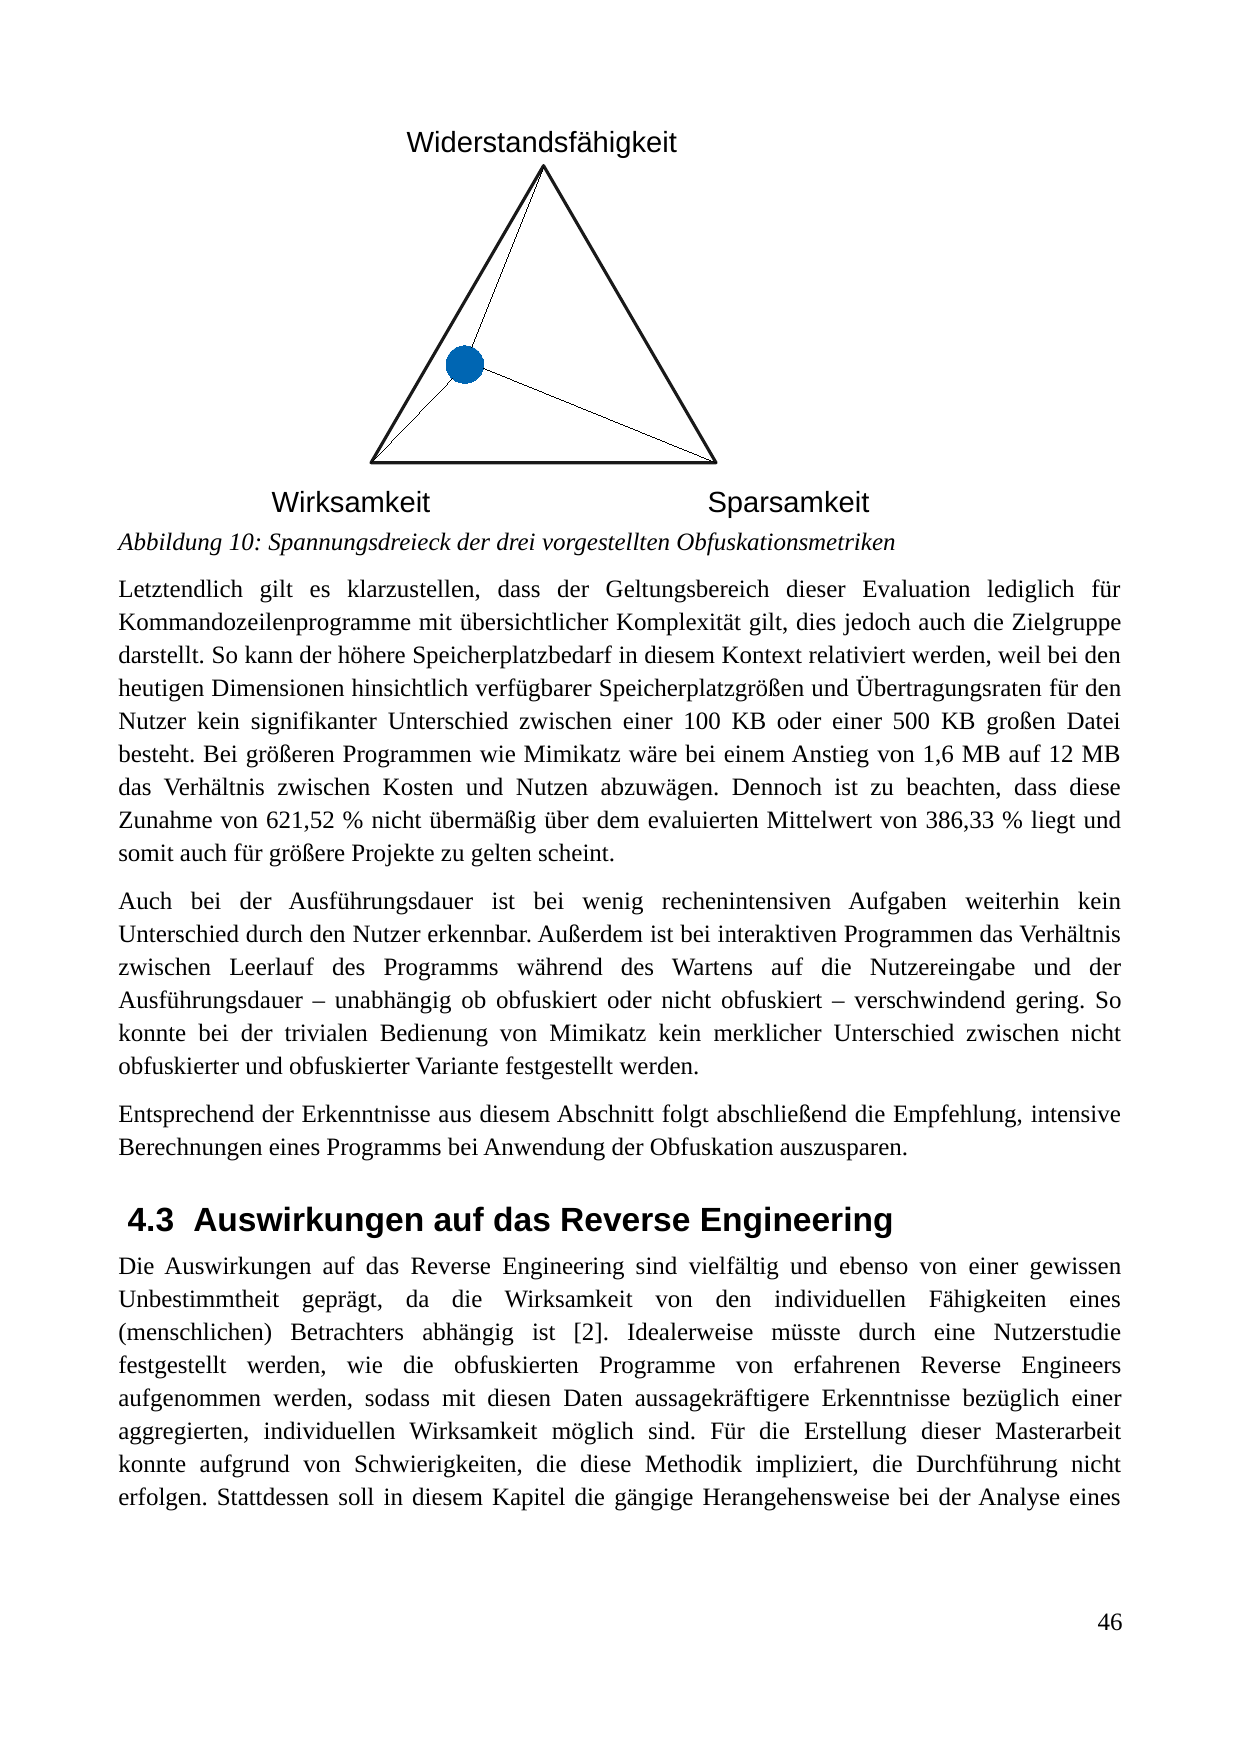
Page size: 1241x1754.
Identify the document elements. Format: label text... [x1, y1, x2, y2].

text Die Auswirkungen auf das Reverse Engineering sind vielfältig und ebenso von einer gewissen Unbestimmtheit geprägt, da die Wirksamkeit von den individuellen Fähigkeiten eines (menschlichen) Betrachters abhängig ist [2]. Idealerweise müsste durch eine Nutzerstudie festgestellt werden, wie die obfuskierten Programme von erfahrenen Reverse Engineers aufgenommen werden, sodass mit diesen Daten aussagekräftigere Erkenntnisse bezüglich einer aggregierten, individuellen Wirksamkeit möglich sind. Für die Erstellung dieser Masterarbeit konnte aufgrund von Schwierigkeiten, die diese Methodik impliziert, die Durchführung nicht erfolgen. Stattdessen soll in diesem Kapitel die gängige Herangehensweise bei der Analyse eines [118, 1251, 1122, 1511]
text Letztendlich gilt es klarzustellen, dass der Geltungsbereich dieser Evaluation lediglich für Kommandozeilenprogramme mit übersichtlicher Komplexität gilt, dies jedoch auch die Zielgruppe darstellt. So kann der höhere Speicherplatzbedarf in diesem Kontext relativiert werden, weil bei den heutigen Dimensionen hinsichtlich verfügbarer Speicherplatzgrößen und Übertragungsraten für den Nutzer kein signifikanter Unterschied zwischen einer 100 KB oder einer 500 KB großen Datei besteht. Bei größeren Programmen wie Mimikatz wäre bei einem Anstieg von 1,6 MB auf 12 MB das Verhältnis zwischen Kosten und Nutzen abzuwägen. Dennoch ist zu beachten, dass diese Zunahme von 621,52 % nicht übermäßig über dem evaluierten Mittelwert von 386,33 % liegt und somit auch für größere Projekte zu gelten scheint. [118, 574, 1122, 867]
text Abbildung 10: Spannungsdreieck der drei vorgestellten Obfuskationsmetriken [118, 131, 1024, 555]
text Auch bei der Ausführungsdauer ist bei wenig rechenintensiven Aufgaben weiterhin kein Unterschied durch den Nutzer erkennbar. Außerdem ist bei interaktiven Programmen das Verhältnis zwischen Leerlauf des Programms während des Wartens auf die Nutzereingabe und der Ausführungsdauer – unabhängig ob obfuskiert oder nicht obfuskiert – verschwindend gering. So konnte bei der trivialen Bedienung von Mimikatz kein merklicher Unterschied zwischen nicht obfuskierter und obfuskierter Variante festgestellt werden. [118, 886, 1122, 1080]
text Entsprechend der Erkenntnisse aus diesem Abschnitt folgt abschließend die Empfehlung, intensive Berechnungen eines Programms bei Anwendung der Obfuskation auszusparen. [118, 1099, 1122, 1161]
subtitle Auswirkungen auf das Reverse Engineering [118, 1200, 1122, 1239]
